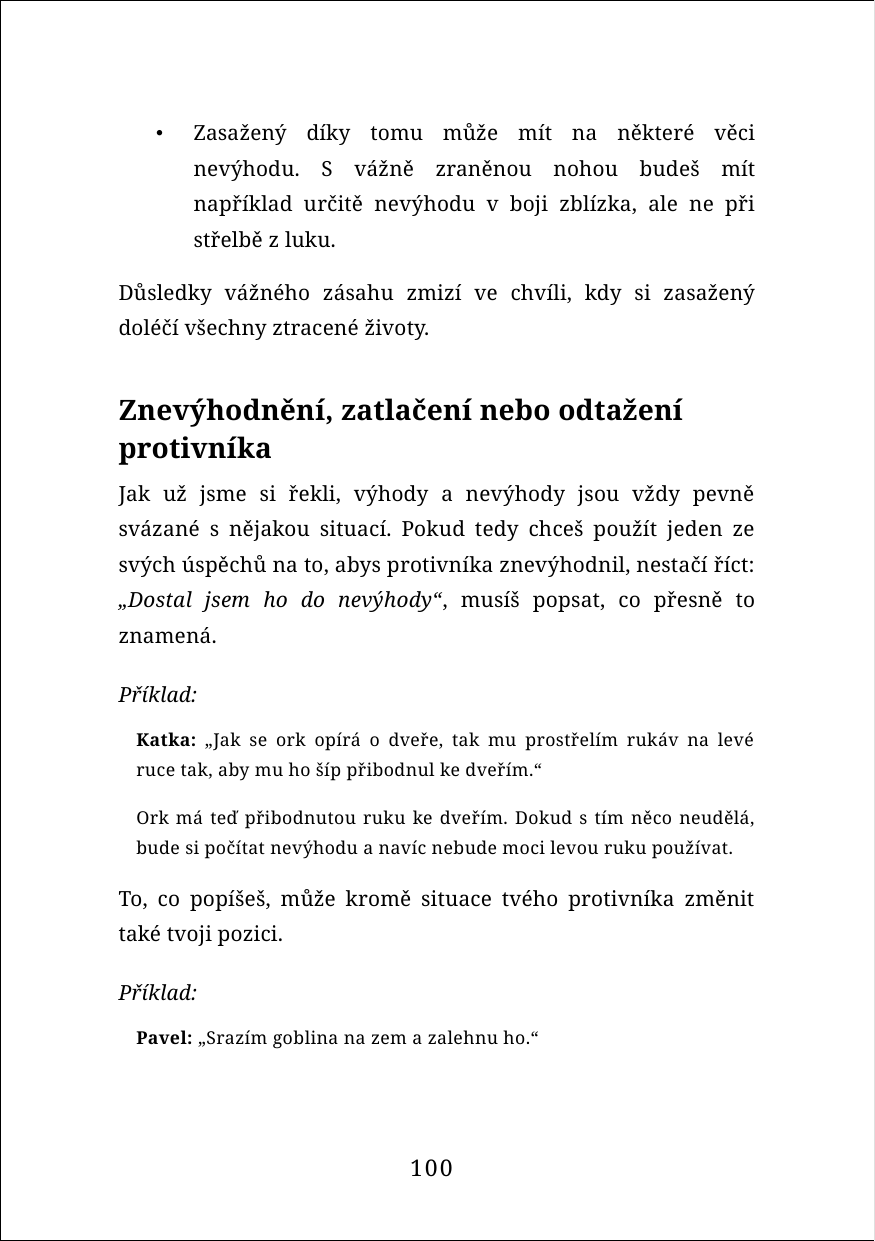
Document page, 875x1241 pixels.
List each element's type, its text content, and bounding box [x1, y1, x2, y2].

subtitle Znevýhodnění, zatlačení nebo odtažení protivníka [118, 390, 756, 467]
text Příklad: [118, 978, 756, 1007]
text Pavel: „Srazím goblina na zem a zalehnu ho.“ [136, 1026, 756, 1050]
text Příklad: [118, 680, 756, 708]
text Důsledky vážného zásahu zmizí ve chvíli, kdy si zasažený doléčí všechny ztracené životy. [118, 278, 756, 342]
text Ork má teď přibodnutou ruku ke dveřím. Dokud s tím něco neudělá, bude si počítat nevýhodu a navíc nebude moci levou ruku používat. [136, 806, 756, 860]
text Katka: „Jak se ork opírá o dveře, tak mu prostřelím rukáv na levé ruce tak, aby mu ho šíp přibodnul ke dveřím.“ [136, 727, 756, 782]
list Zasažený díky tomu může mít na některé věci nevýhodu. S vážně zraněnou nohou budeš mít například určitě nevýhodu v boji zblízka, ale ne při střelbě z luku. [156, 118, 756, 253]
text Jak už jsme si řekli, výhody a nevýhody jsou vždy pevně svázané s nějakou situací. Pokud tedy chceš použít jeden ze svých úspěchů na to, abys protivníka znevýhodnil, nestačí říct: „Dostal jsem ho do nevýhody“, musíš popsat, co přesně to znamená. [118, 479, 756, 649]
text To, co popíšeš, může kromě situace tvého protivníka změnit také tvoji pozici. [118, 884, 756, 948]
